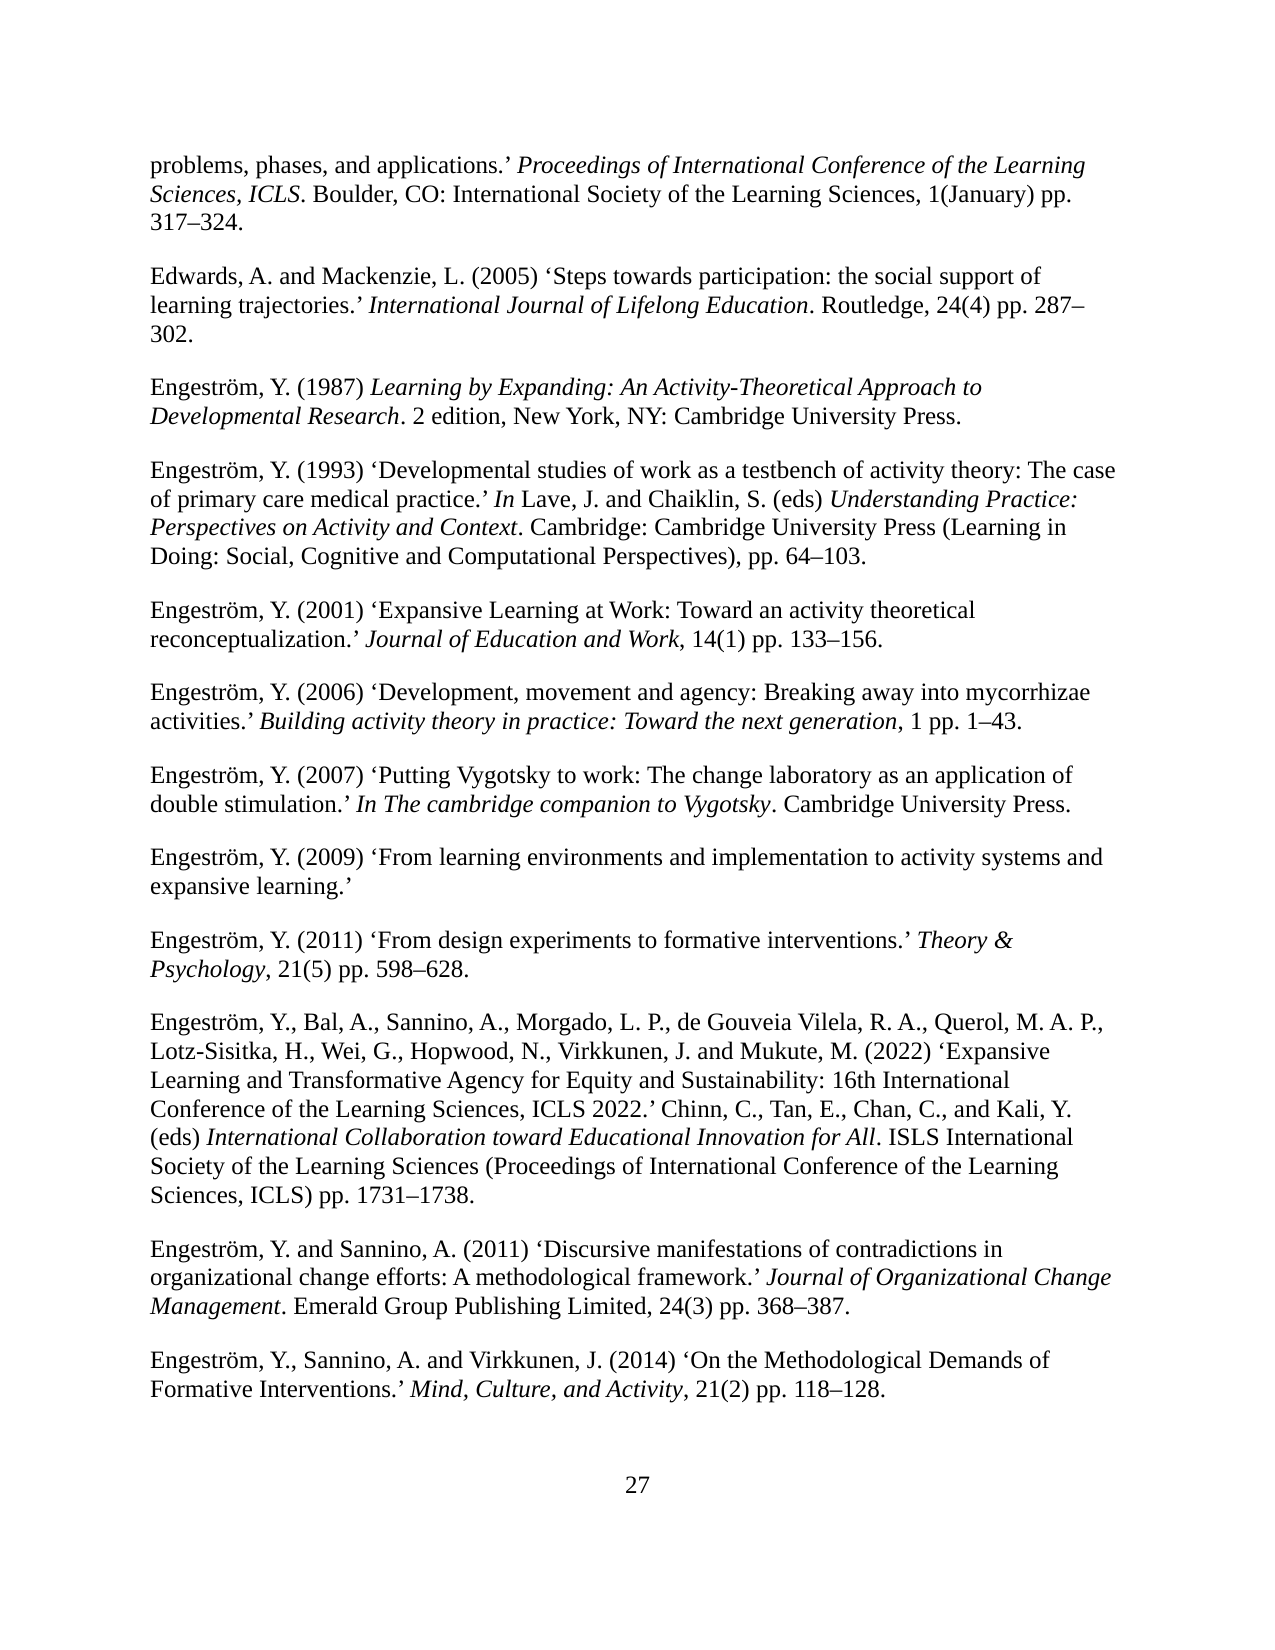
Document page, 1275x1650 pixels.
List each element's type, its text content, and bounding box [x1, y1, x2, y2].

text Engeström, Y. and Sannino, A. (2011) ‘Discursive manifestations of contradictions in organizational change efforts: A methodological framework.’ Journal of Organizational Change Management. Emerald Group Publishing Limited, 24(3) pp. 368–387. [150, 1234, 1125, 1320]
text Engeström, Y. (2006) ‘Development, movement and agency: Breaking away into mycorrhizae activities.’ Building activity theory in practice: Toward the next generation, 1 pp. 1–43. [150, 677, 1125, 735]
text Engeström, Y. (1987) Learning by Expanding: An Activity-Theoretical Approach to Developmental Research. 2 edition, New York, NY: Cambridge University Press. [150, 372, 1125, 430]
text Engeström, Y. (2009) ‘From learning environments and implementation to activity systems and expansive learning.’ [150, 842, 1125, 900]
text Engeström, Y. (2007) ‘Putting Vygotsky to work: The change laboratory as an application of double stimulation.’ In The cambridge companion to Vygotsky. Cambridge University Press. [150, 760, 1125, 817]
text Engeström, Y., Sannino, A. and Virkkunen, J. (2014) ‘On the Methodological Demands of Formative Interventions.’ Mind, Culture, and Activity, 21(2) pp. 118–128. [150, 1345, 1125, 1402]
text Engeström, Y. (2001) ‘Expansive Learning at Work: Toward an activity theoretical reconceptualization.’ Journal of Education and Work, 14(1) pp. 133–156. [150, 595, 1125, 652]
text problems, phases, and applications.’ Proceedings of International Conference of the Learning Sciences, ICLS. Boulder, CO: International Society of the Learning Sciences, 1(January) pp. 317–324. [150, 150, 1125, 236]
text Engeström, Y., Bal, A., Sannino, A., Morgado, L. P., de Gouveia Vilela, R. A., Querol, M. A. P., Lotz-Sisitka, H., Wei, G., Hopwood, N., Virkkunen, J. and Mukute, M. (2022) ‘Expansive Learning and Transformative Agency for Equity and Sustainability: 16th International Conference of the Learning Sciences, ICLS 2022.’ Chinn, C., Tan, E., Chan, C., and Kali, Y. (eds) International Collaboration toward Educational Innovation for All. ISLS International Society of the Learning Sciences (Proceedings of International Conference of the Learning Sciences, ICLS) pp. 1731–1738. [150, 1007, 1125, 1209]
text Engeström, Y. (1993) ‘Developmental studies of work as a testbench of activity theory: The case of primary care medical practice.’ In Lave, J. and Chaiklin, S. (eds) Understanding Practice: Perspectives on Activity and Context. Cambridge: Cambridge University Press (Learning in Doing: Social, Cognitive and Computational Perspectives), pp. 64–103. [150, 455, 1125, 570]
text Engeström, Y. (2011) ‘From design experiments to formative interventions.’ Theory & Psychology, 21(5) pp. 598–628. [150, 925, 1125, 982]
text Edwards, A. and Mackenzie, L. (2005) ‘Steps towards participation: the social support of learning trajectories.’ International Journal of Lifelong Education. Routledge, 24(4) pp. 287–302. [150, 261, 1125, 347]
